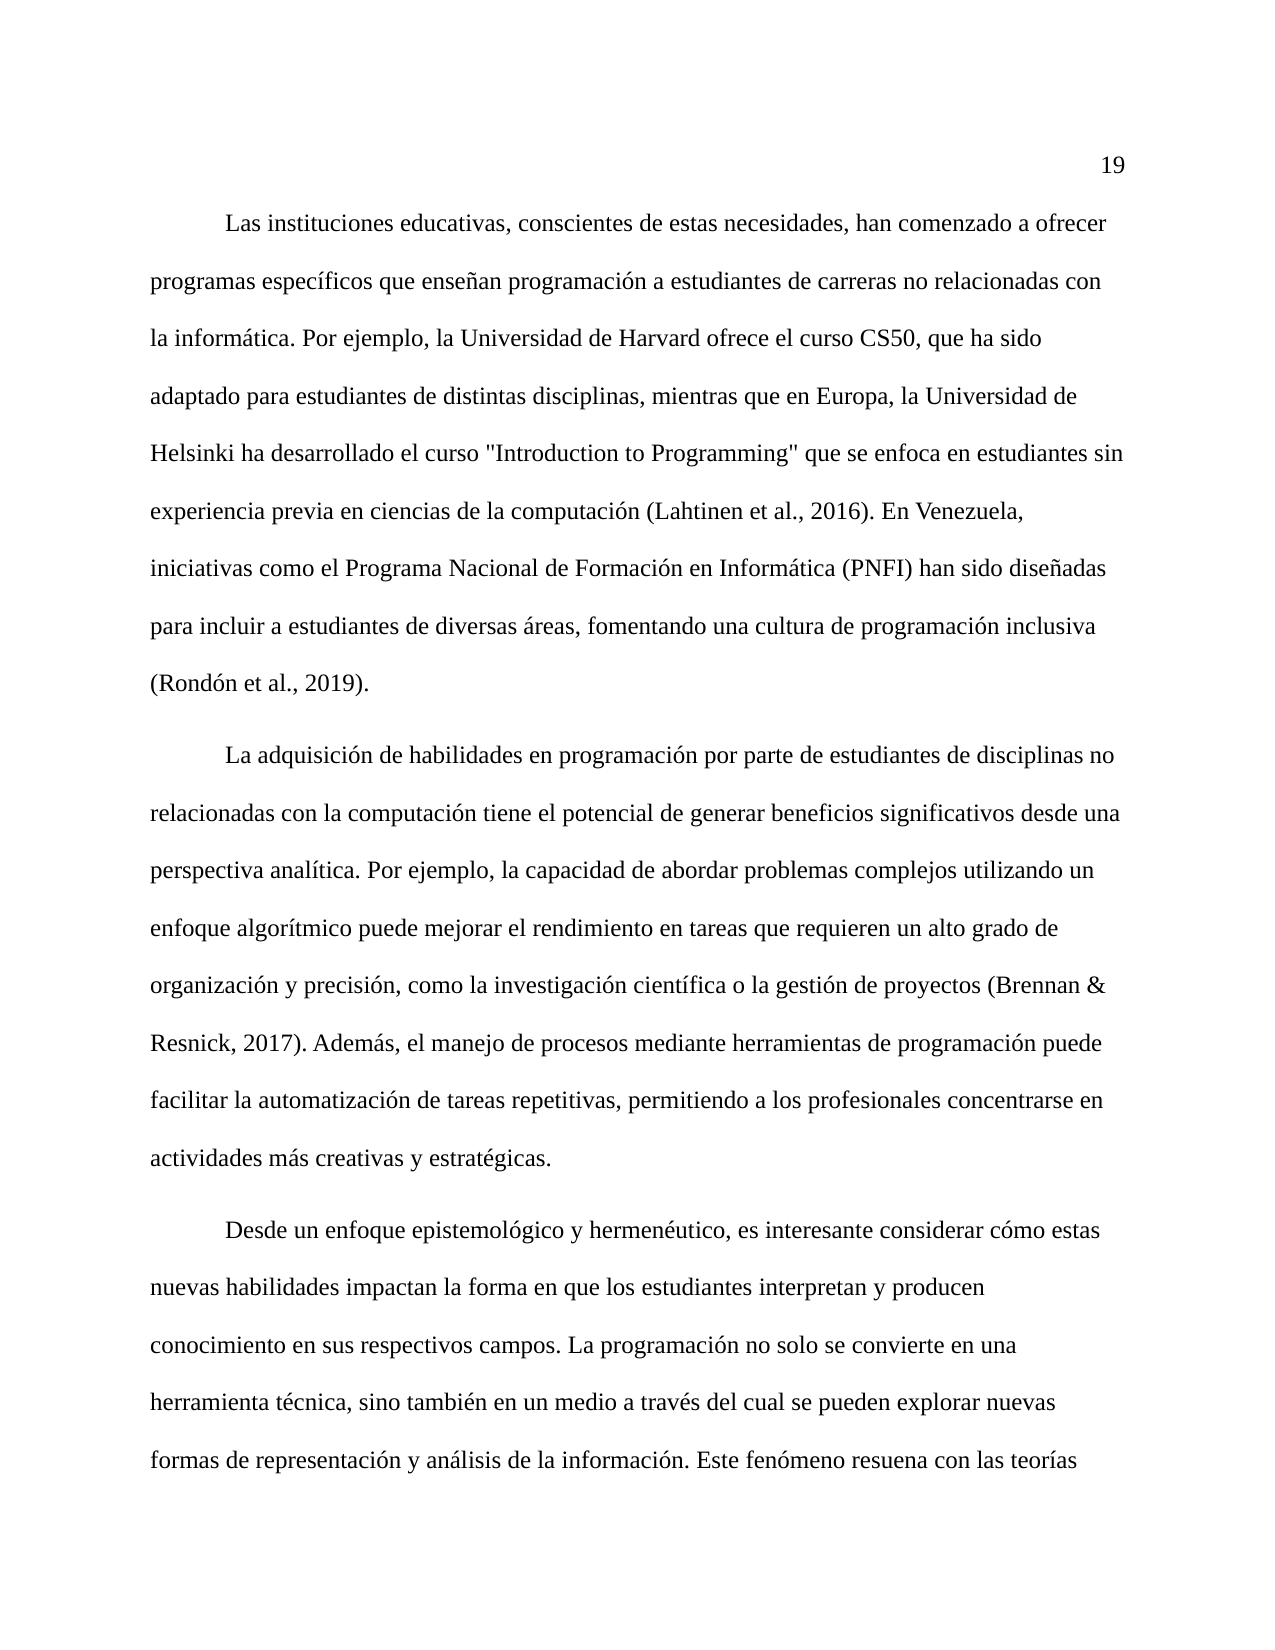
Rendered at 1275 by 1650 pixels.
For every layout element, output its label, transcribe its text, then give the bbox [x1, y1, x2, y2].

text La adquisición de habilidades en programación por parte de estudiantes de disciplinas no relacionadas con la computación tiene el potencial de generar beneficios significativos desde una perspectiva analítica. Por ejemplo, la capacidad de abordar problemas complejos utilizando un enfoque algorítmico puede mejorar el rendimiento en tareas que requieren un alto grado de organización y precisión, como la investigación científica o la gestión de proyectos (Brennan & Resnick, 2017). Además, el manejo de procesos mediante herramientas de programación puede facilitar la automatización de tareas repetitivas, permitiendo a los profesionales concentrarse en actividades más creativas y estratégicas. [150, 740, 1125, 1172]
text Desde un enfoque epistemológico y hermenéutico, es interesante considerar cómo estas nuevas habilidades impactan la forma en que los estudiantes interpretan y producen conocimiento en sus respectivos campos. La programación no solo se convierte en una herramienta técnica, sino también en un medio a través del cual se pueden explorar nuevas formas de representación y análisis de la información. Este fenómeno resuena con las teorías [150, 1215, 1125, 1474]
text Las instituciones educativas, conscientes de estas necesidades, han comenzado a ofrecer programas específicos que enseñan programación a estudiantes de carreras no relacionadas con la informática. Por ejemplo, la Universidad de Harvard ofrece el curso CS50, que ha sido adaptado para estudiantes de distintas disciplinas, mientras que en Europa, la Universidad de Helsinki ha desarrollado el curso "Introduction to Programming" que se enfoca en estudiantes sin experiencia previa en ciencias de la computación (Lahtinen et al., 2016). En Venezuela, iniciativas como el Programa Nacional de Formación en Informática (PNFI) han sido diseñadas para incluir a estudiantes de diversas áreas, fomentando una cultura de programación inclusiva (Rondón et al., 2019). [150, 208, 1125, 697]
